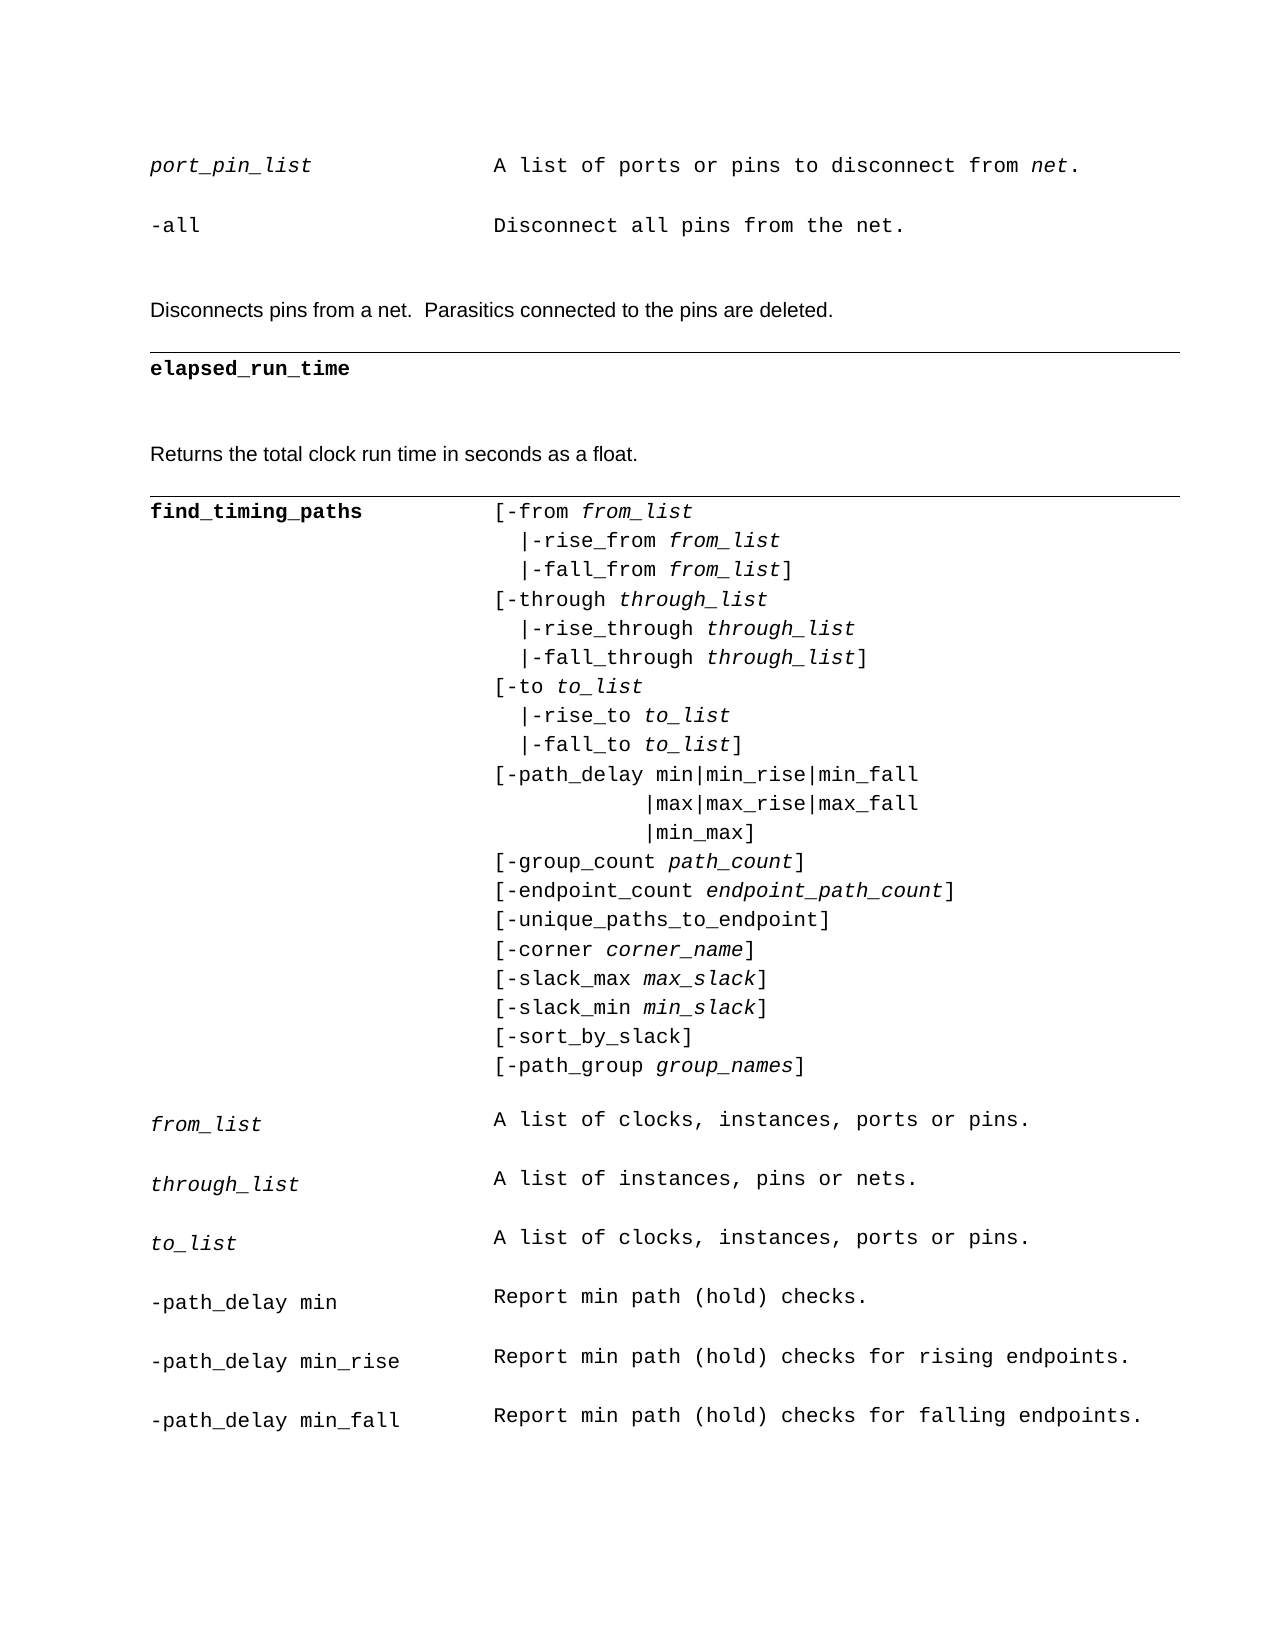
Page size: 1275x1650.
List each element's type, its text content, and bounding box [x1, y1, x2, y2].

table_cell A list of instances, pins or nets. [493, 1168, 1180, 1227]
table_cell A list of clocks, instances, ports or pins. [493, 1109, 1180, 1168]
text Disconnects pins from a net. Parasitics connected to the pins are deleted. [150, 298, 1180, 322]
table_cell to_list [150, 1227, 493, 1286]
text Returns the total clock run time in seconds as a float. [150, 442, 1180, 466]
table_cell -path_delay min_rise [150, 1346, 493, 1405]
table_cell port_pin_list [150, 150, 493, 209]
table_cell from_list [150, 1109, 493, 1168]
table_cell -path_delay min_fall [150, 1405, 493, 1464]
table_cell Disconnect all pins from the net. [493, 209, 1180, 268]
table_cell -path_delay min [150, 1286, 493, 1346]
table_cell Report min path (hold) checks. [493, 1286, 1180, 1346]
table_cell through_list [150, 1168, 493, 1227]
table_header elapsed_run_time [150, 353, 493, 412]
table_cell Report min path (hold) checks for rising endpoints. [493, 1346, 1180, 1405]
table_cell Report min path (hold) checks for falling endpoints. [493, 1405, 1180, 1464]
table_cell A list of ports or pins to disconnect from net. [493, 150, 1180, 209]
table_cell A list of clocks, instances, ports or pins. [493, 1227, 1180, 1286]
table_header find_timing_paths [150, 497, 493, 1109]
table_header [493, 353, 1180, 412]
table_header [-from from_list |-rise_from from_list |-fall_from from_list] [-through through_list |-rise_through through_list |-fall_through through_list] [-to to_list |-rise_to to_list |-fall_to to_list] [-path_delay min|min_rise|min_fall |max|max_rise|max_fall |min_max] [-group_count path_count] [-endpoint_count endpoint_path_count] [-unique_paths_to_endpoint] [-corner corner_name] [-slack_max max_slack] [-slack_min min_slack] [-sort_by_slack] [-path_group group_names] [493, 497, 1180, 1109]
table_cell -all [150, 209, 493, 268]
